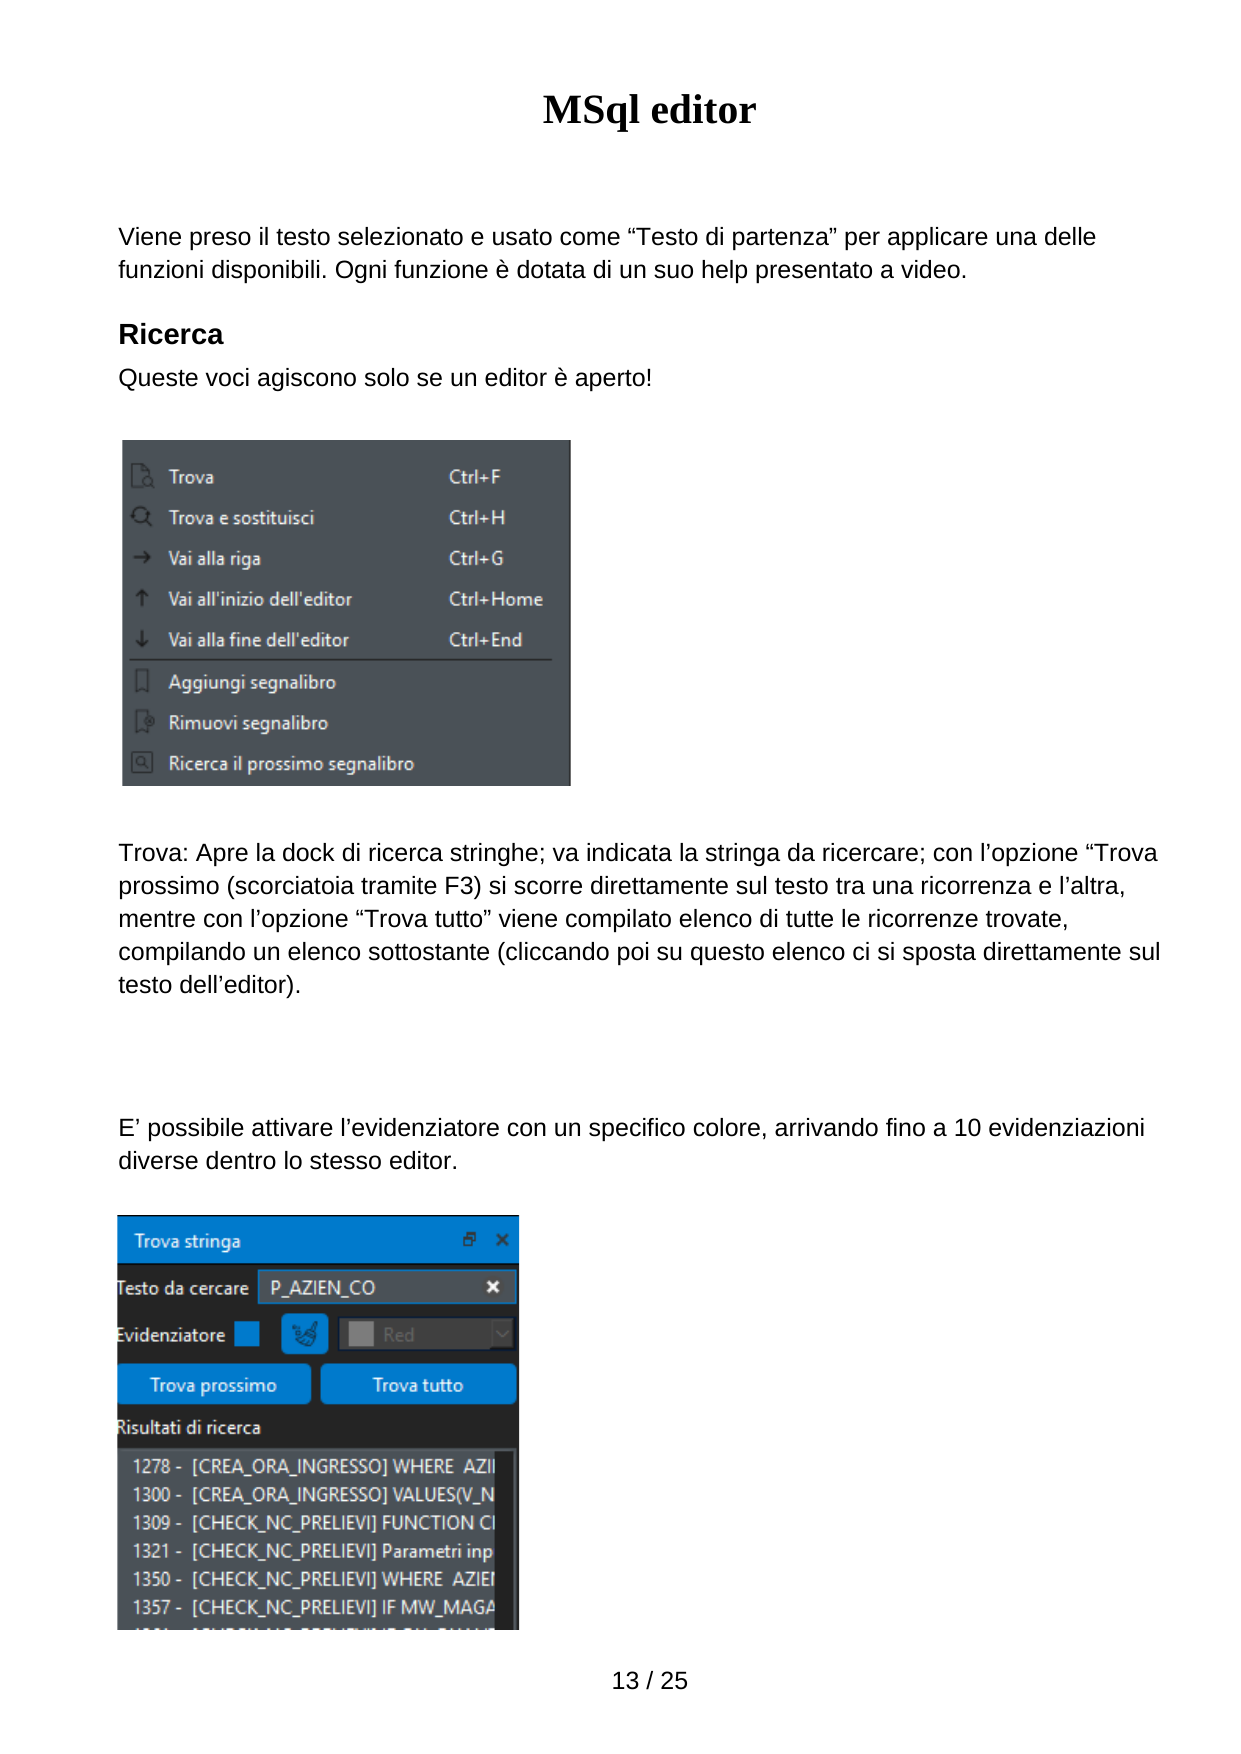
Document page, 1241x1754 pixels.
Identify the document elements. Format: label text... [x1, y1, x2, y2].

text Trova: Apre la dock di ricerca stringhe; va indicata la stringa da ricercare; con l’opzione “Trova prossimo (scorciatoia tramite F3) si scorre direttamente sul testo tra una ricorrenza e l’altra, mentre con l’opzione “Trova tutto” viene compilato elenco di tutte le ricorrenze trovate, compilando un elenco sottostante (cliccando poi su questo elenco ci si sposta direttamente sul testo dell’editor). [118, 838, 1181, 999]
picture [122, 440, 571, 786]
subtitle Ricerca [118, 317, 1181, 351]
text Viene preso il testo selezionato e usato come “Testo di partenza” per applicare una delle funzioni disponibili. Ogni funzione è dotata di un suo help presentato a video. [118, 222, 1181, 284]
text Queste voci agiscono solo se un editor è aperto! [118, 363, 1181, 392]
text E’ possibile attivare l’evidenziatore con un specifico colore, arrivando fino a 10 evidenziazioni diverse dentro lo stesso editor. [118, 1113, 1181, 1174]
picture [117, 1215, 520, 1630]
